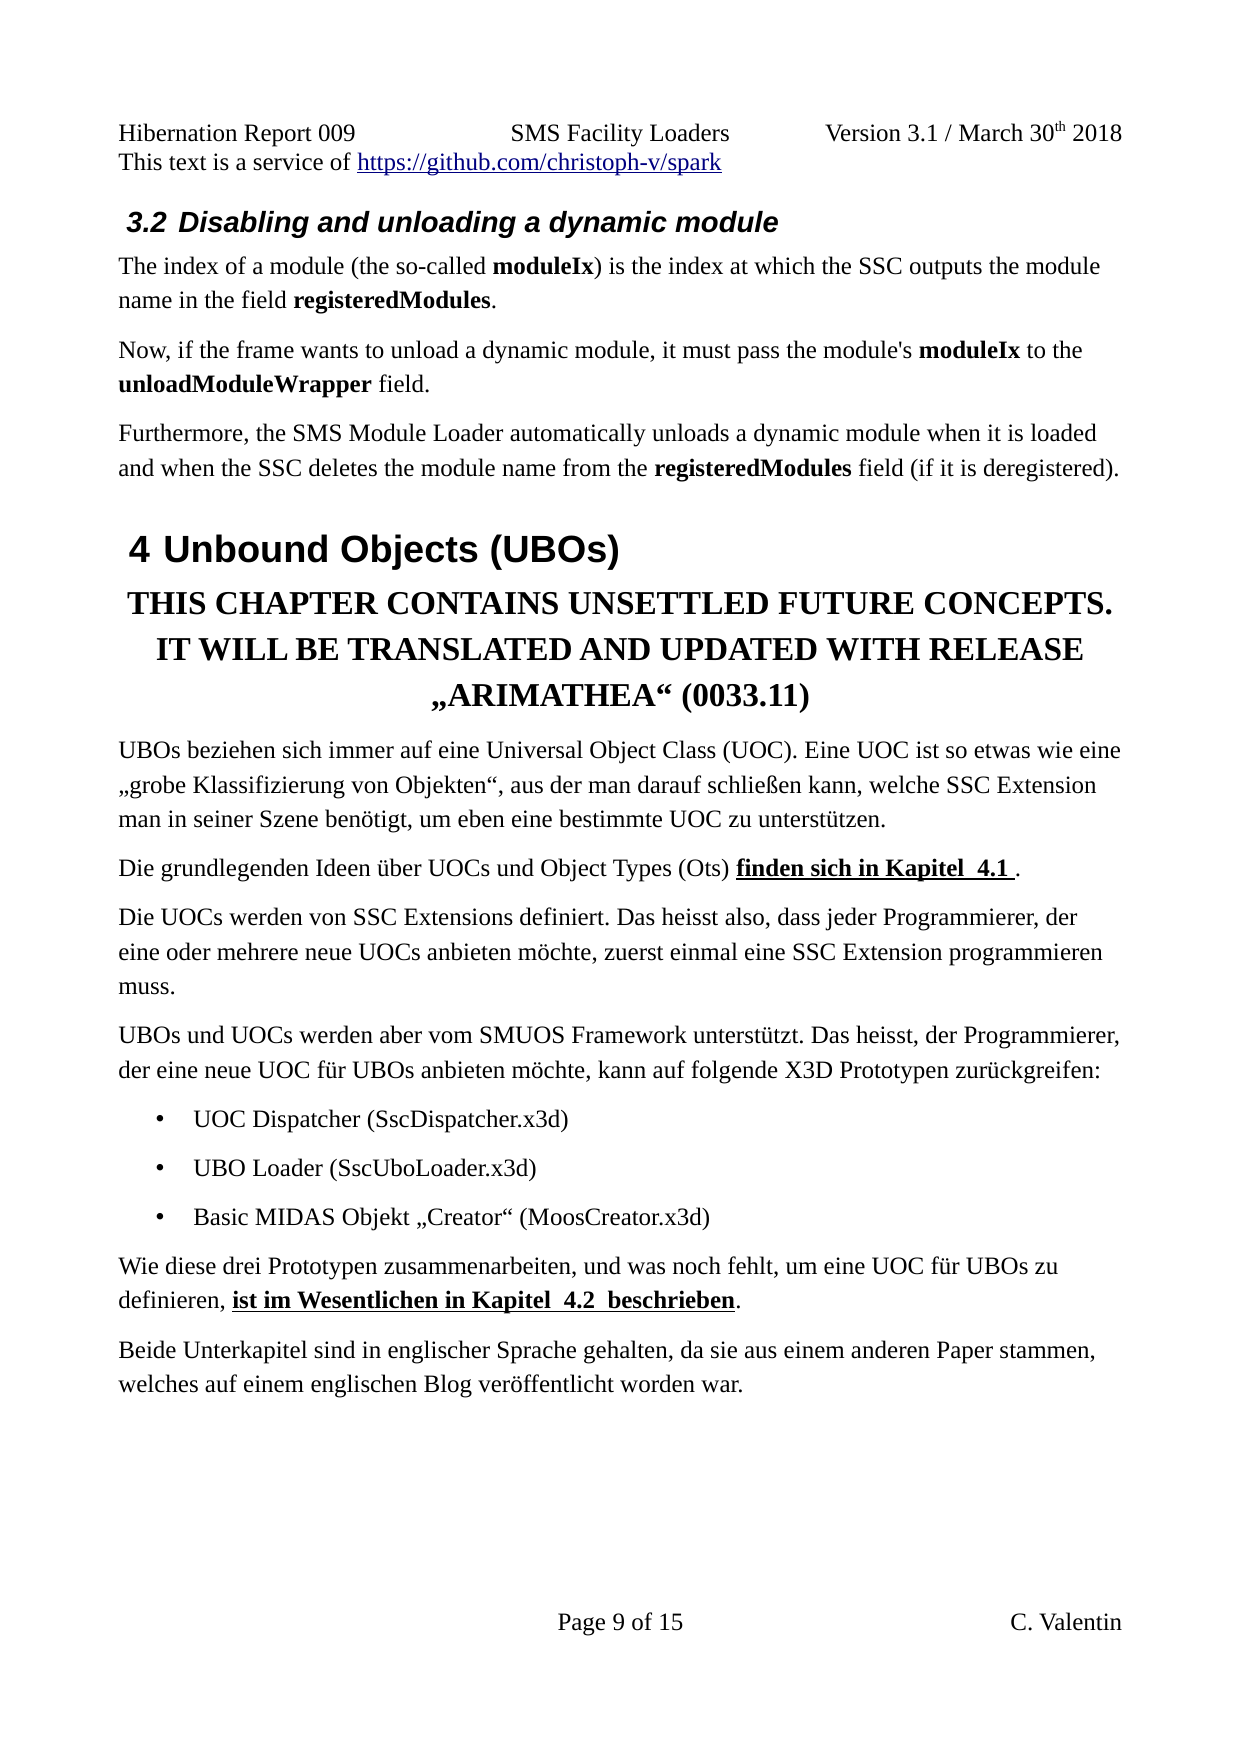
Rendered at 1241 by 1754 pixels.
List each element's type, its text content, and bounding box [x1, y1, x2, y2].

text THIS CHAPTER CONTAINS UNSETTLED FUTURE CONCEPTS. IT WILL BE TRANSLATED AND UPDATED WITH RELEASE „ARIMATHEA“ (0033.11) [118, 583, 1122, 713]
text UBOs und UOCs werden aber vom SMUOS Framework unterstützt. Das heisst, der Programmierer, der eine neue UOC für UBOs anbieten möchte, kann auf folgende X3D Prototypen zurückgreifen: [118, 1020, 1122, 1084]
text Die grundlegenden Ideen über UOCs und Object Types (Ots) finden sich in Kapitel 4.1 . [118, 853, 1122, 882]
text The index of a module (the so-called moduleIx) is the index at which the SSC outputs the module name in the field registeredModules. [118, 251, 1122, 314]
list UOC Dispatcher (SscDispatcher.x3d) [156, 1104, 1122, 1133]
text UBOs beziehen sich immer auf eine Universal Object Class (UOC). Eine UOC ist so etwas wie eine „grobe Klassifizierung von Objekten“, aus der man darauf schließen kann, welche SSC Extension man in seiner Szene benötigt, um eben eine bestimmte UOC zu unterstützen. [118, 735, 1122, 833]
text Now, if the frame wants to unload a dynamic module, it must pass the module's moduleIx to the unloadModuleWrapper field. [118, 335, 1122, 398]
subtitle Unbound Objects (UBOs) [118, 527, 1122, 570]
text Die UOCs werden von SSC Extensions definiert. Das heisst also, dass jeder Programmierer, der eine oder mehrere neue UOCs anbieten möchte, zuerst einmal eine SSC Extension programmieren muss. [118, 902, 1122, 1000]
list Basic MIDAS Objekt „Creator“ (MoosCreator.x3d) [156, 1202, 1122, 1231]
text Furthermore, the SMS Module Loader automatically unloads a dynamic module when it is loaded and when the SSC deletes the module name from the registeredModules field (if it is deregistered). [118, 418, 1122, 481]
list UBO Loader (SscUboLoader.x3d) [156, 1153, 1122, 1182]
text Wie diese drei Prototypen zusammenarbeiten, und was noch fehlt, um eine UOC für UBOs zu definieren, ist im Wesentlichen in Kapitel 4.2 beschrieben. [118, 1251, 1122, 1314]
subtitle Disabling and unloading a dynamic module [118, 205, 1122, 239]
text Beide Unterkapitel sind in englischer Sprache gehalten, da sie aus einem anderen Paper stammen, welches auf einem englischen Blog veröffentlicht worden war. [118, 1335, 1122, 1398]
